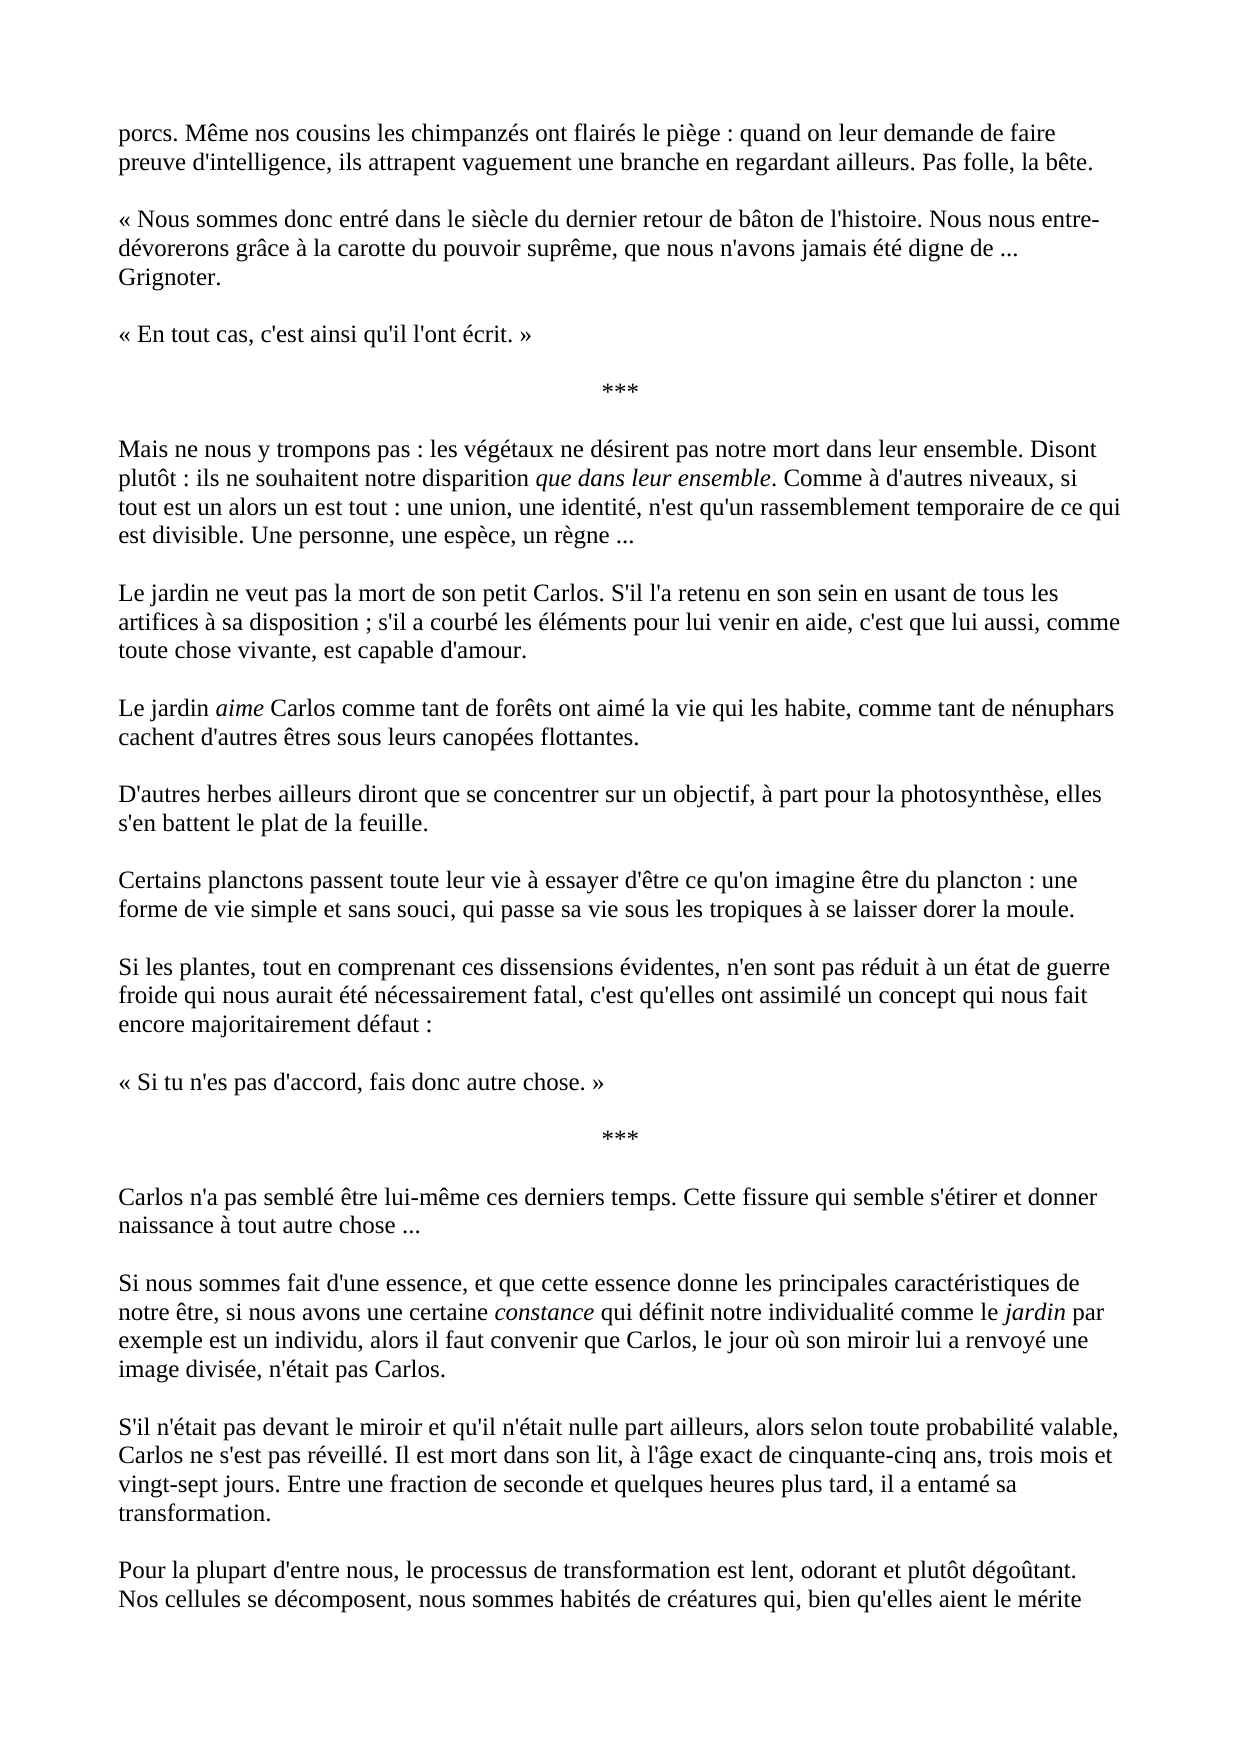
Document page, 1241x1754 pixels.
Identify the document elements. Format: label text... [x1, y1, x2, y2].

text Si nous sommes fait d'une essence, et que cette essence donne les principales caractéristiques de notre être, si nous avons une certaine constance qui définit notre individualité comme le jardin par exemple est un individu, alors il faut convenir que Carlos, le jour où son miroir lui a renvoyé une image divisée, n'était pas Carlos. [118, 1268, 1122, 1383]
text Le jardin aime Carlos comme tant de forêts ont aimé la vie qui les habite, comme tant de nénuphars cachent d'autres êtres sous leurs canopées flottantes. [118, 693, 1122, 751]
text Certains planctons passent toute leur vie à essayer d'être ce qu'on imagine être du plancton : une forme de vie simple et sans souci, qui passe sa vie sous les tropiques à se laisser dorer la moule. [118, 866, 1122, 923]
text « En tout cas, c'est ainsi qu'il l'ont écrit. » [118, 319, 1122, 348]
text porcs. Même nos cousins les chimpanzés ont flairés le piège : quand on leur demande de faire preuve d'intelligence, ils attrapent vaguement une branche en regardant ailleurs. Pas folle, la bête. [118, 118, 1122, 176]
text Mais ne nous y trompons pas : les végétaux ne désirent pas notre mort dans leur ensemble. Disont plutôt : ils ne souhaitent notre disparition que dans leur ensemble. Comme à d'autres niveaux, si tout est un alors un est tout : une union, une identité, n'est qu'un rassemblement temporaire de ce qui est divisible. Une personne, une espèce, un règne ... [118, 434, 1122, 549]
text « Si tu n'es pas d'accord, fais donc autre chose. » [118, 1067, 1122, 1096]
text « Nous sommes donc entré dans le siècle du dernier retour de bâton de l'histoire. Nous nous entre-dévorerons grâce à la carotte du pouvoir suprême, que nous n'avons jamais été digne de ... Grignoter. [118, 204, 1122, 291]
text *** [118, 1124, 1122, 1153]
text Pour la plupart d'entre nous, le processus de transformation est lent, odorant et plutôt dégoûtant. Nos cellules se décomposent, nous sommes habités de créatures qui, bien qu'elles aient le mérite [118, 1556, 1122, 1613]
text D'autres herbes ailleurs diront que se concentrer sur un objectif, à part pour la photosynthèse, elles s'en battent le plat de la feuille. [118, 779, 1122, 837]
text Carlos n'a pas semblé être lui-même ces derniers temps. Cette fissure qui semble s'étirer et donner naissance à tout autre chose ... [118, 1182, 1122, 1239]
text S'il n'était pas devant le miroir et qu'il n'était nulle part ailleurs, alors selon toute probabilité valable, Carlos ne s'est pas réveillé. Il est mort dans son lit, à l'âge exact de cinquante-cinq ans, trois mois et vingt-sept jours. Entre une fraction de seconde et quelques heures plus tard, il a entamé sa transformation. [118, 1412, 1122, 1527]
text *** [118, 377, 1122, 406]
text Le jardin ne veut pas la mort de son petit Carlos. S'il l'a retenu en son sein en usant de tous les artifices à sa disposition ; s'il a courbé les éléments pour lui venir en aide, c'est que lui aussi, comme toute chose vivante, est capable d'amour. [118, 578, 1122, 664]
text Si les plantes, tout en comprenant ces dissensions évidentes, n'en sont pas réduit à un état de guerre froide qui nous aurait été nécessairement fatal, c'est qu'elles ont assimilé un concept qui nous fait encore majoritairement défaut : [118, 952, 1122, 1038]
